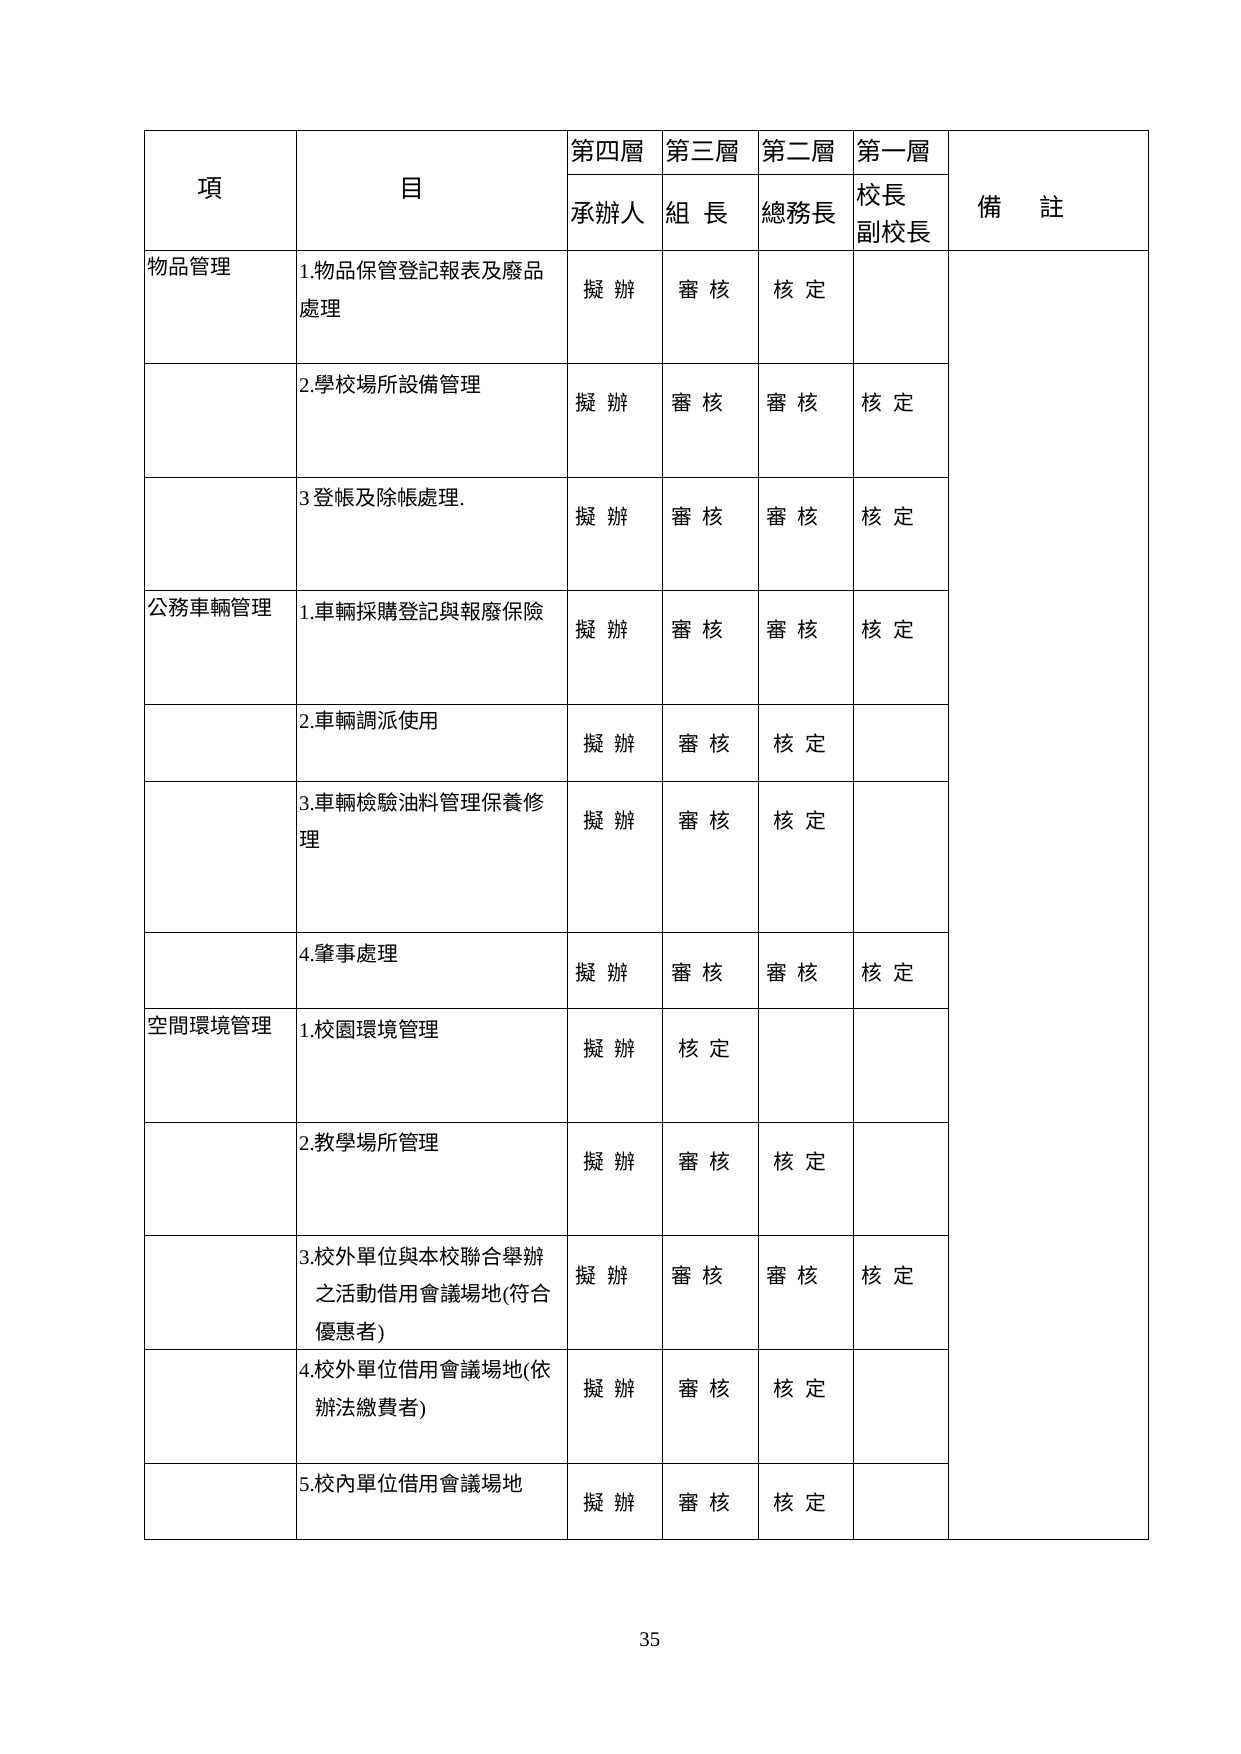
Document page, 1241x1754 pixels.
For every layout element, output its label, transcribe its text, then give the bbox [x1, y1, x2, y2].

table_cell 核 定 [759, 251, 853, 363]
table_cell 2.教學場所管理 [297, 1123, 567, 1235]
table_cell 核 定 [759, 1464, 853, 1538]
table_cell 審 核 [759, 364, 853, 477]
table_cell 擬 辦 [568, 251, 662, 363]
table_cell [854, 1123, 948, 1235]
table_cell [854, 782, 948, 932]
table_cell 1.物品保管登記報表及廢品處理 [297, 251, 567, 363]
table_cell [854, 1009, 948, 1122]
table_cell 公務車輛管理 [145, 591, 296, 704]
table_cell 2.車輛調派使用 [297, 705, 567, 781]
table_cell 核 定 [854, 933, 948, 1008]
table_cell 3登帳及除帳處理. [297, 478, 567, 590]
table_cell 4.校外單位借用會議場地(依辦法繳費者) [297, 1350, 567, 1462]
table_cell [759, 1009, 853, 1122]
table_cell 擬 辦 [568, 1350, 662, 1462]
table_cell 總務長 [759, 175, 853, 249]
table_cell 擬 辦 [568, 1123, 662, 1235]
table_cell 審 核 [759, 1236, 853, 1349]
table_cell 核 定 [854, 591, 948, 704]
table_cell 擬 辦 [568, 478, 662, 590]
table_cell 物品管理 [145, 251, 296, 363]
table_cell 1.車輛採購登記與報廢保險 [297, 591, 567, 704]
table_cell 審 核 [759, 933, 853, 1008]
table_cell 第二層 [759, 131, 853, 173]
table_cell 審 核 [663, 782, 758, 932]
table_cell 核 定 [854, 478, 948, 590]
table_cell [854, 705, 948, 781]
table_cell 3.車輛檢驗油料管理保養修理 [297, 782, 567, 932]
table_cell [145, 782, 296, 932]
table_cell 擬 辦 [568, 933, 662, 1008]
table_cell 審 核 [663, 591, 758, 704]
table_cell [854, 1464, 948, 1538]
table_cell [145, 933, 296, 1008]
table_cell [145, 1350, 296, 1462]
table_cell 第四層 [568, 131, 662, 173]
table_cell [854, 251, 948, 363]
table_cell 審 核 [663, 251, 758, 363]
table_cell 審 核 [663, 1123, 758, 1235]
table_cell 審 核 [663, 364, 758, 477]
table_cell [145, 1236, 296, 1349]
table_cell 擬 辦 [568, 1236, 662, 1349]
table_cell 審 核 [663, 1350, 758, 1462]
table_cell 擬 辦 [568, 705, 662, 781]
table_cell 5.校內單位借用會議場地 [297, 1464, 567, 1538]
table_cell 核 定 [759, 705, 853, 781]
table_cell 校長 副校長 [854, 175, 948, 249]
table_cell 組 長 [663, 175, 758, 249]
table_header 備 註 [949, 131, 1148, 249]
table_cell 2.學校場所設備管理 [297, 364, 567, 477]
table_cell 審 核 [663, 1236, 758, 1349]
table_cell 擬 辦 [568, 782, 662, 932]
table_cell 承辦人 [568, 175, 662, 249]
table_cell 審 核 [663, 1464, 758, 1538]
table_cell 擬 辦 [568, 1009, 662, 1122]
table_cell 擬 辦 [568, 364, 662, 477]
table_cell 審 核 [759, 591, 853, 704]
table_cell [949, 251, 1148, 1538]
table_cell [145, 1464, 296, 1538]
table_cell [145, 364, 296, 477]
table_cell 擬 辦 [568, 1464, 662, 1538]
table_cell 審 核 [663, 705, 758, 781]
table_cell 第三層 [663, 131, 758, 173]
table_cell 項 [145, 131, 296, 249]
table_cell [145, 1123, 296, 1235]
table_cell 4.肇事處理 [297, 933, 567, 1008]
table_cell 審 核 [759, 478, 853, 590]
table_cell 3.校外單位與本校聯合舉辦之活動借用會議場地(符合優惠者) [297, 1236, 567, 1349]
table_cell 1.校園環境管理 [297, 1009, 567, 1122]
table_cell 空間環境管理 [145, 1009, 296, 1122]
table_cell 擬 辦 [568, 591, 662, 704]
table_cell 核 定 [759, 1123, 853, 1235]
table_cell 核 定 [854, 1236, 948, 1349]
table_cell [854, 1350, 948, 1462]
table_cell 核 定 [759, 1350, 853, 1462]
table_cell 審 核 [663, 933, 758, 1008]
table_cell 核 定 [663, 1009, 758, 1122]
table_cell 第一層 [854, 131, 948, 173]
table_cell 核 定 [759, 782, 853, 932]
table_cell [145, 705, 296, 781]
table_cell [145, 478, 296, 590]
table_cell 核 定 [854, 364, 948, 477]
table_cell 目 [297, 131, 567, 249]
table_cell 審 核 [663, 478, 758, 590]
